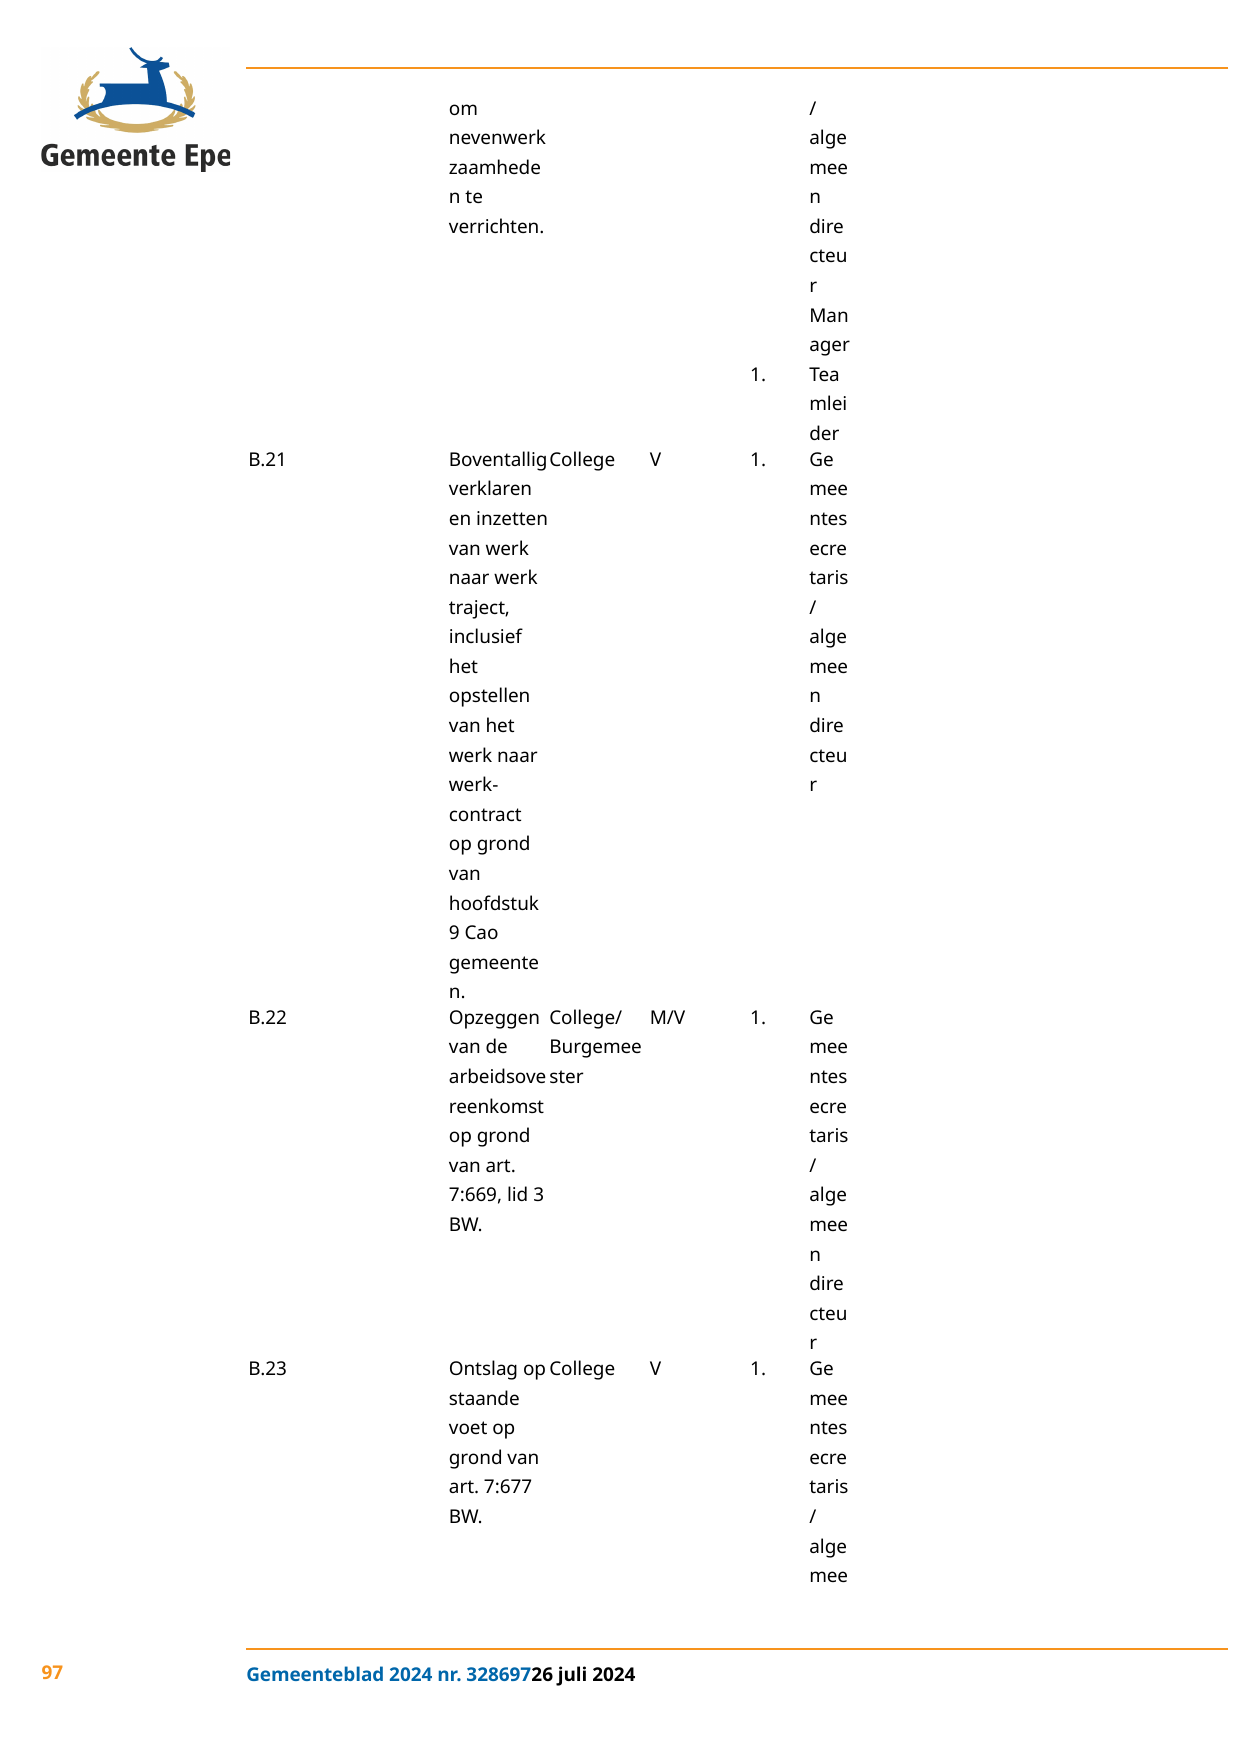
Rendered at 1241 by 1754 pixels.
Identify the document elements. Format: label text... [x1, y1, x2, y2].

table_cell [951, 1004, 1152, 1355]
table_cell [850, 1355, 951, 1588]
table_cell [951, 95, 1152, 446]
table_cell [850, 95, 951, 446]
table_cell College/ Burgemeester [549, 1004, 649, 1355]
picture [41, 47, 231, 172]
table_cell / algemeen directeur Manager Teamleider [750, 95, 850, 446]
table_cell [248, 95, 449, 446]
table_cell Gemeentesecretaris/ algemeen directeur [750, 1004, 850, 1355]
table_cell V [650, 1355, 750, 1588]
table_cell [650, 95, 750, 446]
table_cell Gemeentesecretaris/ algemeen directeur [750, 446, 850, 1004]
table_cell [850, 446, 951, 1004]
table_cell B.22 [248, 1004, 449, 1355]
table_cell [951, 1355, 1152, 1588]
table_cell [549, 95, 649, 446]
table_cell Gemeentesecretaris/ algemee [750, 1355, 850, 1588]
table_cell B.23 [248, 1355, 449, 1588]
table_cell College [549, 446, 649, 1004]
table_cell [850, 1004, 951, 1355]
table_cell M/V [650, 1004, 750, 1355]
table_cell om nevenwerkzaamheden te verrichten. [449, 95, 549, 446]
table_cell Opzeggen van de arbeidsovereenkomst op grond van art. 7:669, lid 3 BW. [449, 1004, 549, 1355]
table_cell Boventallig verklaren en inzetten van werk naar werk traject, inclusief het opstellen van het werk naar werk-contract op grond van hoofdstuk9 Cao gemeenten. [449, 446, 549, 1004]
table_cell College [549, 1355, 649, 1588]
table_cell V [650, 446, 750, 1004]
table_cell B.21 [248, 446, 449, 1004]
table_cell [951, 446, 1152, 1004]
table_cell Ontslag op staande voet op grond van art. 7:677 BW. [449, 1355, 549, 1588]
